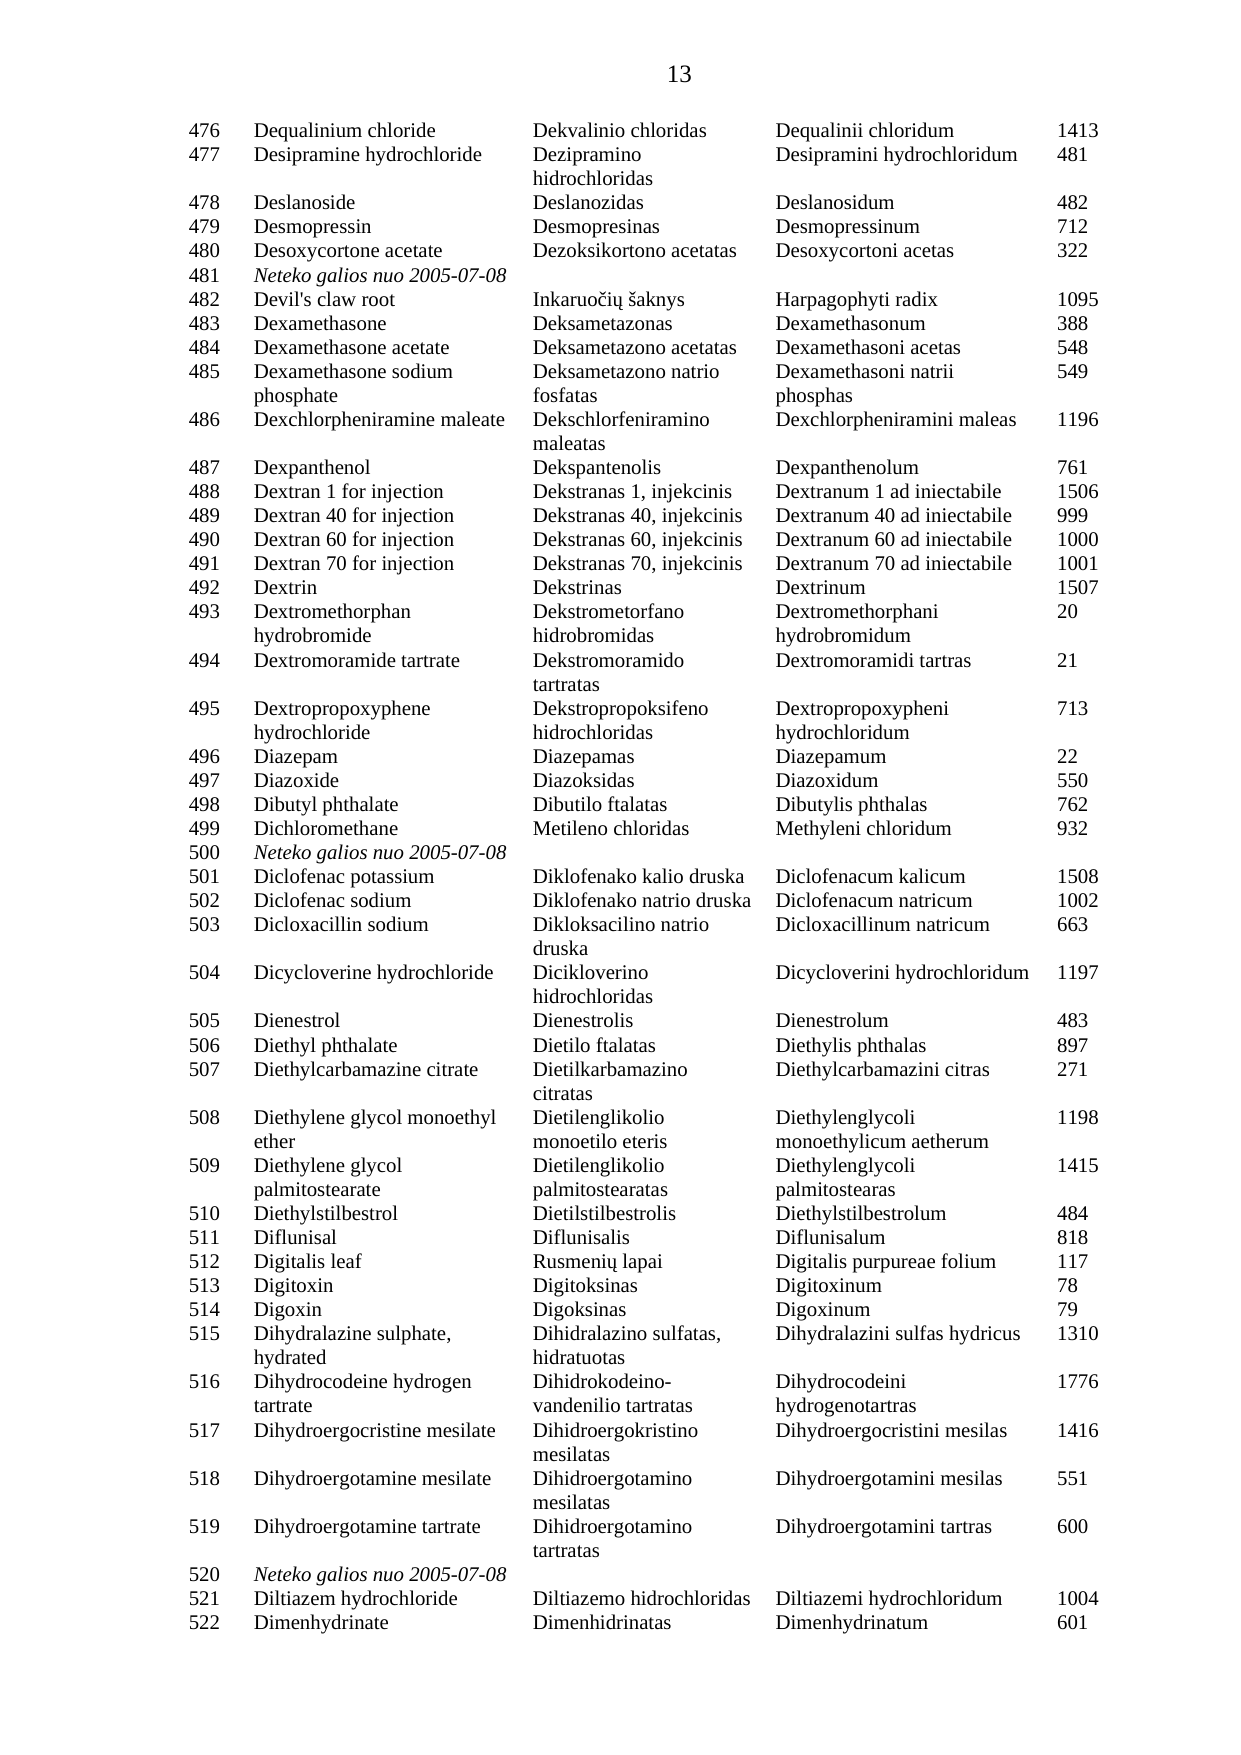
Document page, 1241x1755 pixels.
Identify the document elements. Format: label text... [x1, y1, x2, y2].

table_cell Dekstropropoksifeno hidrochloridas [521, 696, 764, 744]
table_cell Dezoksikortono acetatas [521, 239, 764, 262]
table_cell 522 [177, 1610, 242, 1634]
table_cell 515 [177, 1321, 242, 1369]
table_cell Dichloromethane [242, 816, 521, 840]
table_cell Metileno chloridas [521, 816, 764, 840]
table_cell 1413 [1046, 118, 1181, 142]
table_cell Diltiazemi hydrochloridum [764, 1586, 1046, 1610]
table_cell [521, 1562, 764, 1586]
table_cell 78 [1046, 1273, 1181, 1297]
table_cell 480 [177, 239, 242, 262]
table_cell Deslanoside [242, 190, 521, 214]
table_cell 712 [1046, 214, 1181, 238]
table_cell Dietilenglikolio palmitostearatas [521, 1153, 764, 1201]
table_cell Diklofenako kalio druska [521, 864, 764, 888]
table_cell Dextromoramidi tartras [764, 648, 1046, 696]
table_cell 1415 [1046, 1153, 1181, 1201]
table_cell Diazepamas [521, 744, 764, 768]
table_cell 551 [1046, 1466, 1181, 1514]
table_cell 491 [177, 551, 242, 575]
table_cell 487 [177, 455, 242, 479]
table_cell Digoksinas [521, 1297, 764, 1321]
table_cell [521, 840, 764, 864]
table_cell Dihydroergotamine tartrate [242, 1514, 521, 1562]
table_cell Dekvalinio chloridas [521, 118, 764, 142]
table_cell Dimenhidrinatas [521, 1610, 764, 1634]
table_cell Dekspantenolis [521, 455, 764, 479]
table_cell Dihydrocodeini hydrogenotartras [764, 1369, 1046, 1417]
table_cell Dexamethasone acetate [242, 335, 521, 359]
table_cell Diethylcarbamazini citras [764, 1057, 1046, 1105]
table_cell [1046, 1562, 1181, 1586]
table_cell Dimenhydrinate [242, 1610, 521, 1634]
table_cell Diltiazem hydrochloride [242, 1586, 521, 1610]
table_cell Dextromethorphan hydrobromide [242, 599, 521, 647]
table_cell 762 [1046, 792, 1181, 816]
table_cell Dihydroergotamini tartras [764, 1514, 1046, 1562]
table_cell 22 [1046, 744, 1181, 768]
table_cell [764, 840, 1046, 864]
table_cell Dekstromoramido tartratas [521, 648, 764, 696]
table_cell Dextrinum [764, 575, 1046, 599]
table_cell 516 [177, 1369, 242, 1417]
table_cell 1198 [1046, 1105, 1181, 1153]
table_cell Dihidroergotamino tartratas [521, 1514, 764, 1562]
table_cell 21 [1046, 648, 1181, 696]
table_cell Dexamethasoni natrii phosphas [764, 359, 1046, 407]
table_cell Dextranum 1 ad iniectabile [764, 479, 1046, 503]
table_cell Diethylis phthalas [764, 1033, 1046, 1057]
table_cell Deslanozidas [521, 190, 764, 214]
table_cell Diclofenac potassium [242, 864, 521, 888]
table_cell 1507 [1046, 575, 1181, 599]
table_cell 507 [177, 1057, 242, 1105]
table_cell 486 [177, 407, 242, 455]
table_cell Dicikloverino hidrochloridas [521, 960, 764, 1008]
table_cell Diklofenako natrio druska [521, 888, 764, 912]
table_cell Dextrin [242, 575, 521, 599]
table_cell Dextran 60 for injection [242, 527, 521, 551]
table_cell Inkaruočių šaknys [521, 287, 764, 311]
table_cell Methyleni chloridum [764, 816, 1046, 840]
table_cell 388 [1046, 311, 1181, 335]
table_cell Dexamethasone sodium phosphate [242, 359, 521, 407]
table_cell 818 [1046, 1225, 1181, 1249]
table_cell Harpagophyti radix [764, 287, 1046, 311]
table_cell Digoxinum [764, 1297, 1046, 1321]
table_cell 484 [177, 335, 242, 359]
table_cell 505 [177, 1009, 242, 1032]
table_cell 1197 [1046, 960, 1181, 1008]
table_cell 518 [177, 1466, 242, 1514]
table_cell 488 [177, 479, 242, 503]
table_cell Dicloxacillinum natricum [764, 912, 1046, 960]
table_cell Dexchlorpheniramini maleas [764, 407, 1046, 455]
table_cell 117 [1046, 1249, 1181, 1273]
table_cell 1310 [1046, 1321, 1181, 1369]
table_cell Dietilo ftalatas [521, 1033, 764, 1057]
table_cell 1508 [1046, 864, 1181, 888]
table_cell 506 [177, 1033, 242, 1057]
table_cell Dextropropoxyphene hydrochloride [242, 696, 521, 744]
table_cell 489 [177, 503, 242, 527]
table_cell Devil's claw root [242, 287, 521, 311]
table_cell Dextran 70 for injection [242, 551, 521, 575]
table_cell Desipramini hydrochloridum [764, 142, 1046, 190]
table_cell Desmopressin [242, 214, 521, 238]
table_cell 493 [177, 599, 242, 647]
table_cell Dicycloverini hydrochloridum [764, 960, 1046, 1008]
table_cell 501 [177, 864, 242, 888]
table_cell 322 [1046, 239, 1181, 262]
table_cell Neteko galios nuo 2005-07-08 [242, 1562, 521, 1586]
table_cell Dexamethasoni acetas [764, 335, 1046, 359]
table_cell Diazoxidum [764, 768, 1046, 792]
table_cell 550 [1046, 768, 1181, 792]
table_cell Desmopresinas [521, 214, 764, 238]
table_cell Desoxycortoni acetas [764, 239, 1046, 262]
table_cell 1095 [1046, 287, 1181, 311]
table_cell 500 [177, 840, 242, 864]
table_cell 549 [1046, 359, 1181, 407]
table_cell Dicloxacillin sodium [242, 912, 521, 960]
table_cell Dibutilo ftalatas [521, 792, 764, 816]
table_cell 478 [177, 190, 242, 214]
table_cell Dekstranas 1, injekcinis [521, 479, 764, 503]
table_cell 514 [177, 1297, 242, 1321]
table_cell Dekschlorfeniramino maleatas [521, 407, 764, 455]
table_cell Diflunisal [242, 1225, 521, 1249]
table_cell Diethylenglycoli monoethylicum aetherum [764, 1105, 1046, 1153]
table_cell 1776 [1046, 1369, 1181, 1417]
table_cell Deslanosidum [764, 190, 1046, 214]
table_cell Dezipramino hidrochloridas [521, 142, 764, 190]
table_cell [1046, 840, 1181, 864]
table_cell 79 [1046, 1297, 1181, 1321]
table_cell 601 [1046, 1610, 1181, 1634]
table_cell Dextran 1 for injection [242, 479, 521, 503]
table_cell 509 [177, 1153, 242, 1201]
table_cell 495 [177, 696, 242, 744]
table_cell Diazepamum [764, 744, 1046, 768]
table_cell Desipramine hydrochloride [242, 142, 521, 190]
table_cell Dexchlorpheniramine maleate [242, 407, 521, 455]
table_cell 20 [1046, 599, 1181, 647]
table_cell Dietilenglikolio monoetilo eteris [521, 1105, 764, 1153]
table_cell Dexpanthenolum [764, 455, 1046, 479]
table_cell Dietilstilbestrolis [521, 1201, 764, 1225]
table_cell 761 [1046, 455, 1181, 479]
table_cell 498 [177, 792, 242, 816]
table_cell Dextranum 60 ad iniectabile [764, 527, 1046, 551]
table_cell Dihidroergokristino mesilatas [521, 1418, 764, 1466]
table_cell 519 [177, 1514, 242, 1562]
table_cell Dicycloverine hydrochloride [242, 960, 521, 1008]
table_cell 482 [177, 287, 242, 311]
table_cell [1046, 263, 1181, 287]
table_cell Neteko galios nuo 2005-07-08 [242, 263, 521, 287]
table_cell Dexamethasonum [764, 311, 1046, 335]
table_cell [764, 263, 1046, 287]
table_cell 490 [177, 527, 242, 551]
table_cell 510 [177, 1201, 242, 1225]
table_cell 482 [1046, 190, 1181, 214]
table_cell 513 [177, 1273, 242, 1297]
table_cell Dekstranas 40, injekcinis [521, 503, 764, 527]
table_cell Dienestrolum [764, 1009, 1046, 1032]
table_cell Dekstranas 70, injekcinis [521, 551, 764, 575]
table_cell Dextranum 70 ad iniectabile [764, 551, 1046, 575]
table_cell 499 [177, 816, 242, 840]
table_cell 663 [1046, 912, 1181, 960]
table_cell Digitoxin [242, 1273, 521, 1297]
table_cell Dexpanthenol [242, 455, 521, 479]
table_cell 520 [177, 1562, 242, 1586]
table_cell 999 [1046, 503, 1181, 527]
table_cell Diltiazemo hidrochloridas [521, 1586, 764, 1610]
table_cell Diethylstilbestrol [242, 1201, 521, 1225]
table_cell 508 [177, 1105, 242, 1153]
table_cell Diflunisalis [521, 1225, 764, 1249]
table_cell Diazepam [242, 744, 521, 768]
table_cell Dextran 40 for injection [242, 503, 521, 527]
table_cell Diethylstilbestrolum [764, 1201, 1046, 1225]
table_cell Dihydroergotamini mesilas [764, 1466, 1046, 1514]
table_cell Dietilkarbamazino citratas [521, 1057, 764, 1105]
table_cell 1196 [1046, 407, 1181, 455]
table_cell Desmopressinum [764, 214, 1046, 238]
table_cell Deksametazono acetatas [521, 335, 764, 359]
table_cell Dienestrol [242, 1009, 521, 1032]
table_cell 494 [177, 648, 242, 696]
table_cell Dekstrinas [521, 575, 764, 599]
table_cell Diclofenacum natricum [764, 888, 1046, 912]
table_cell 600 [1046, 1514, 1181, 1562]
table_cell Dequalinii chloridum [764, 118, 1046, 142]
table_cell Digitalis leaf [242, 1249, 521, 1273]
table_cell Dihydralazine sulphate, hydrated [242, 1321, 521, 1369]
table_cell 503 [177, 912, 242, 960]
table_cell Diclofenacum kalicum [764, 864, 1046, 888]
table_cell 932 [1046, 816, 1181, 840]
table_cell 1416 [1046, 1418, 1181, 1466]
table_cell Deksametazonas [521, 311, 764, 335]
table_cell 477 [177, 142, 242, 190]
table_cell 1001 [1046, 551, 1181, 575]
table_cell 1000 [1046, 527, 1181, 551]
table_cell Dihydralazini sulfas hydricus [764, 1321, 1046, 1369]
table_cell 485 [177, 359, 242, 407]
table_cell 1004 [1046, 1586, 1181, 1610]
table_cell Deksametazono natrio fosfatas [521, 359, 764, 407]
table_cell Diethylene glycol monoethyl ether [242, 1105, 521, 1153]
table_cell Dextromethorphani hydrobromidum [764, 599, 1046, 647]
table_cell Dequalinium chloride [242, 118, 521, 142]
table_cell Digitoxinum [764, 1273, 1046, 1297]
table_cell 504 [177, 960, 242, 1008]
table_cell 497 [177, 768, 242, 792]
table_cell Diethyl phthalate [242, 1033, 521, 1057]
table_cell Dextropropoxypheni hydrochloridum [764, 696, 1046, 744]
table_cell Digoxin [242, 1297, 521, 1321]
table_cell Dienestrolis [521, 1009, 764, 1032]
table_cell Diethylcarbamazine citrate [242, 1057, 521, 1105]
table_cell 476 [177, 118, 242, 142]
table_cell 484 [1046, 1201, 1181, 1225]
table_cell 897 [1046, 1033, 1181, 1057]
table_cell Dextromoramide tartrate [242, 648, 521, 696]
table_cell Dibutyl phthalate [242, 792, 521, 816]
table_cell 548 [1046, 335, 1181, 359]
table_cell Diazoxide [242, 768, 521, 792]
table_cell Rusmenių lapai [521, 1249, 764, 1273]
table_cell Desoxycortone acetate [242, 239, 521, 262]
table_cell Dekstrometorfano hidrobromidas [521, 599, 764, 647]
table_cell 483 [177, 311, 242, 335]
table_cell Neteko galios nuo 2005-07-08 [242, 840, 521, 864]
table_cell 496 [177, 744, 242, 768]
table_cell Dihydroergocristini mesilas [764, 1418, 1046, 1466]
table_cell 502 [177, 888, 242, 912]
table_cell Diclofenac sodium [242, 888, 521, 912]
table_cell 492 [177, 575, 242, 599]
table_cell Dihidralazino sulfatas, hidratuotas [521, 1321, 764, 1369]
table_cell Dibutylis phthalas [764, 792, 1046, 816]
table_cell 713 [1046, 696, 1181, 744]
table_cell 481 [1046, 142, 1181, 190]
table_cell Diethylene glycol palmitostearate [242, 1153, 521, 1201]
table_cell Diethylenglycoli palmitostearas [764, 1153, 1046, 1201]
table_cell Dihidroergotamino mesilatas [521, 1466, 764, 1514]
table_cell Dihidrokodeino-vandenilio tartratas [521, 1369, 764, 1417]
table_cell Dihydrocodeine hydrogen tartrate [242, 1369, 521, 1417]
table_cell Digitoksinas [521, 1273, 764, 1297]
table_cell 511 [177, 1225, 242, 1249]
table_cell 483 [1046, 1009, 1181, 1032]
table_cell 479 [177, 214, 242, 238]
table_cell 521 [177, 1586, 242, 1610]
table_cell Dimenhydrinatum [764, 1610, 1046, 1634]
table_cell Dihydroergotamine mesilate [242, 1466, 521, 1514]
table_cell Diazoksidas [521, 768, 764, 792]
table_cell 1002 [1046, 888, 1181, 912]
table_cell [764, 1562, 1046, 1586]
table_cell Dexamethasone [242, 311, 521, 335]
table_cell 512 [177, 1249, 242, 1273]
table_cell 1506 [1046, 479, 1181, 503]
table_cell Digitalis purpureae folium [764, 1249, 1046, 1273]
table_cell Dikloksacilino natrio druska [521, 912, 764, 960]
table_cell Dihydroergocristine mesilate [242, 1418, 521, 1466]
table_cell 271 [1046, 1057, 1181, 1105]
table_cell 517 [177, 1418, 242, 1466]
table_cell [521, 263, 764, 287]
table_cell Dextranum 40 ad iniectabile [764, 503, 1046, 527]
table_cell Diflunisalum [764, 1225, 1046, 1249]
table_cell Dekstranas 60, injekcinis [521, 527, 764, 551]
table_cell 481 [177, 263, 242, 287]
